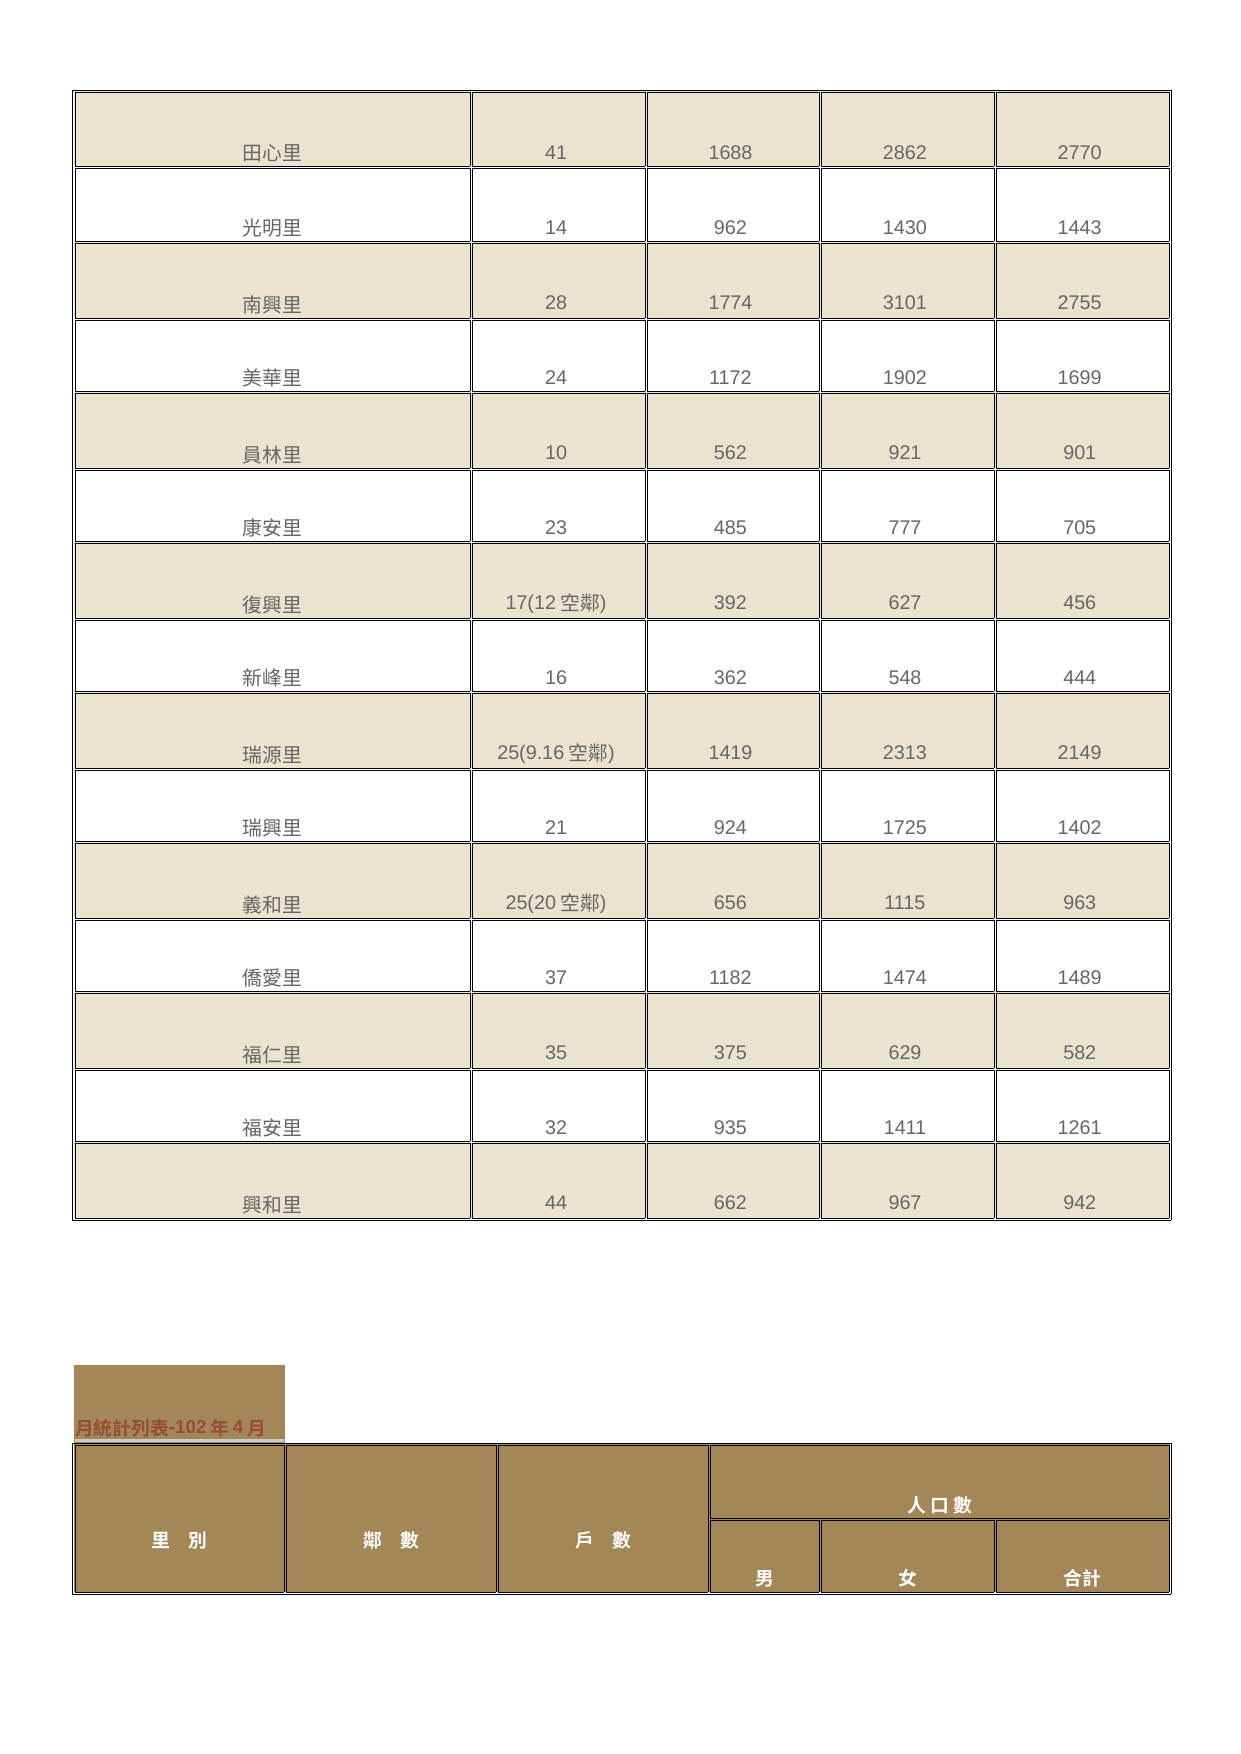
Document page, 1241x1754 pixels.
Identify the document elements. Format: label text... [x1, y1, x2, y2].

table_cell 10 [473, 394, 645, 468]
table_cell 1115 [822, 844, 994, 918]
table_cell 582 [997, 994, 1169, 1068]
table_header 月統計列表-102年4月 [74, 1365, 285, 1443]
table_cell 24 [473, 321, 645, 391]
table_cell 1182 [648, 921, 819, 991]
table_cell 17(12空鄰) [473, 544, 645, 618]
table_cell 女 [822, 1521, 994, 1592]
table_cell 662 [648, 1144, 819, 1218]
table_cell 合計 [997, 1521, 1169, 1592]
table_cell 戶 數 [499, 1446, 708, 1592]
table_cell 627 [822, 544, 994, 618]
table_cell 777 [822, 471, 994, 541]
table_cell 392 [648, 544, 819, 618]
table_cell 37 [473, 921, 645, 991]
table_cell 里 別 [76, 1446, 284, 1592]
table_cell 28 [473, 244, 645, 318]
table_cell 田心里 [76, 93, 470, 166]
table_cell 興和里 [76, 1144, 470, 1218]
table_cell 1699 [997, 321, 1169, 391]
table_cell 362 [648, 621, 819, 691]
table_cell 935 [648, 1071, 819, 1141]
table_cell 23 [473, 471, 645, 541]
table_cell 21 [473, 771, 645, 841]
table_cell 25(20空鄰) [473, 844, 645, 918]
table_cell 375 [648, 994, 819, 1068]
table_cell 1411 [822, 1071, 994, 1141]
table_cell 41 [473, 93, 645, 166]
table_cell 員林里 [76, 394, 470, 468]
table_cell 962 [648, 169, 819, 241]
table_cell 義和里 [76, 844, 470, 918]
table_cell 32 [473, 1071, 645, 1141]
table_cell 瑞興里 [76, 771, 470, 841]
table_cell 2862 [822, 93, 994, 166]
table_cell 1774 [648, 244, 819, 318]
table_cell 1489 [997, 921, 1169, 991]
table_cell 16 [473, 621, 645, 691]
table_cell 629 [822, 994, 994, 1068]
table_cell 2313 [822, 694, 994, 768]
table_cell 44 [473, 1144, 645, 1218]
table_cell 963 [997, 844, 1169, 918]
table_cell 1443 [997, 169, 1169, 241]
table_cell 1725 [822, 771, 994, 841]
table_cell 25(9.16空鄰) [473, 694, 645, 768]
table_cell 福仁里 [76, 994, 470, 1068]
table_cell 人 口 數 [711, 1446, 1169, 1518]
table_cell 光明里 [76, 169, 470, 241]
table_cell 1688 [648, 93, 819, 166]
table_cell 1261 [997, 1071, 1169, 1141]
table_cell 1419 [648, 694, 819, 768]
table_cell 942 [997, 1144, 1169, 1218]
table_cell 2149 [997, 694, 1169, 768]
table_cell 男 [711, 1521, 819, 1592]
table_cell 僑愛里 [76, 921, 470, 991]
table_cell 1474 [822, 921, 994, 991]
table_cell 鄰 數 [287, 1446, 496, 1592]
table_cell 901 [997, 394, 1169, 468]
table_cell 2755 [997, 244, 1169, 318]
table_cell 2770 [997, 93, 1169, 166]
table_cell 1902 [822, 321, 994, 391]
table_cell 485 [648, 471, 819, 541]
table_cell 924 [648, 771, 819, 841]
table_cell 456 [997, 544, 1169, 618]
table_cell 548 [822, 621, 994, 691]
table_cell 967 [822, 1144, 994, 1218]
table_cell 南興里 [76, 244, 470, 318]
table_cell 1430 [822, 169, 994, 241]
table_cell 瑞源里 [76, 694, 470, 768]
table_cell 康安里 [76, 471, 470, 541]
table_cell 新峰里 [76, 621, 470, 691]
table_cell 656 [648, 844, 819, 918]
table_cell 562 [648, 394, 819, 468]
table_cell 14 [473, 169, 645, 241]
table_cell 444 [997, 621, 1169, 691]
table_cell 美華里 [76, 321, 470, 391]
table_cell 福安里 [76, 1071, 470, 1141]
table_cell 復興里 [76, 544, 470, 618]
table_cell 705 [997, 471, 1169, 541]
table_cell 1172 [648, 321, 819, 391]
table_cell 921 [822, 394, 994, 468]
table_cell 1402 [997, 771, 1169, 841]
table_cell 3101 [822, 244, 994, 318]
table_cell 35 [473, 994, 645, 1068]
